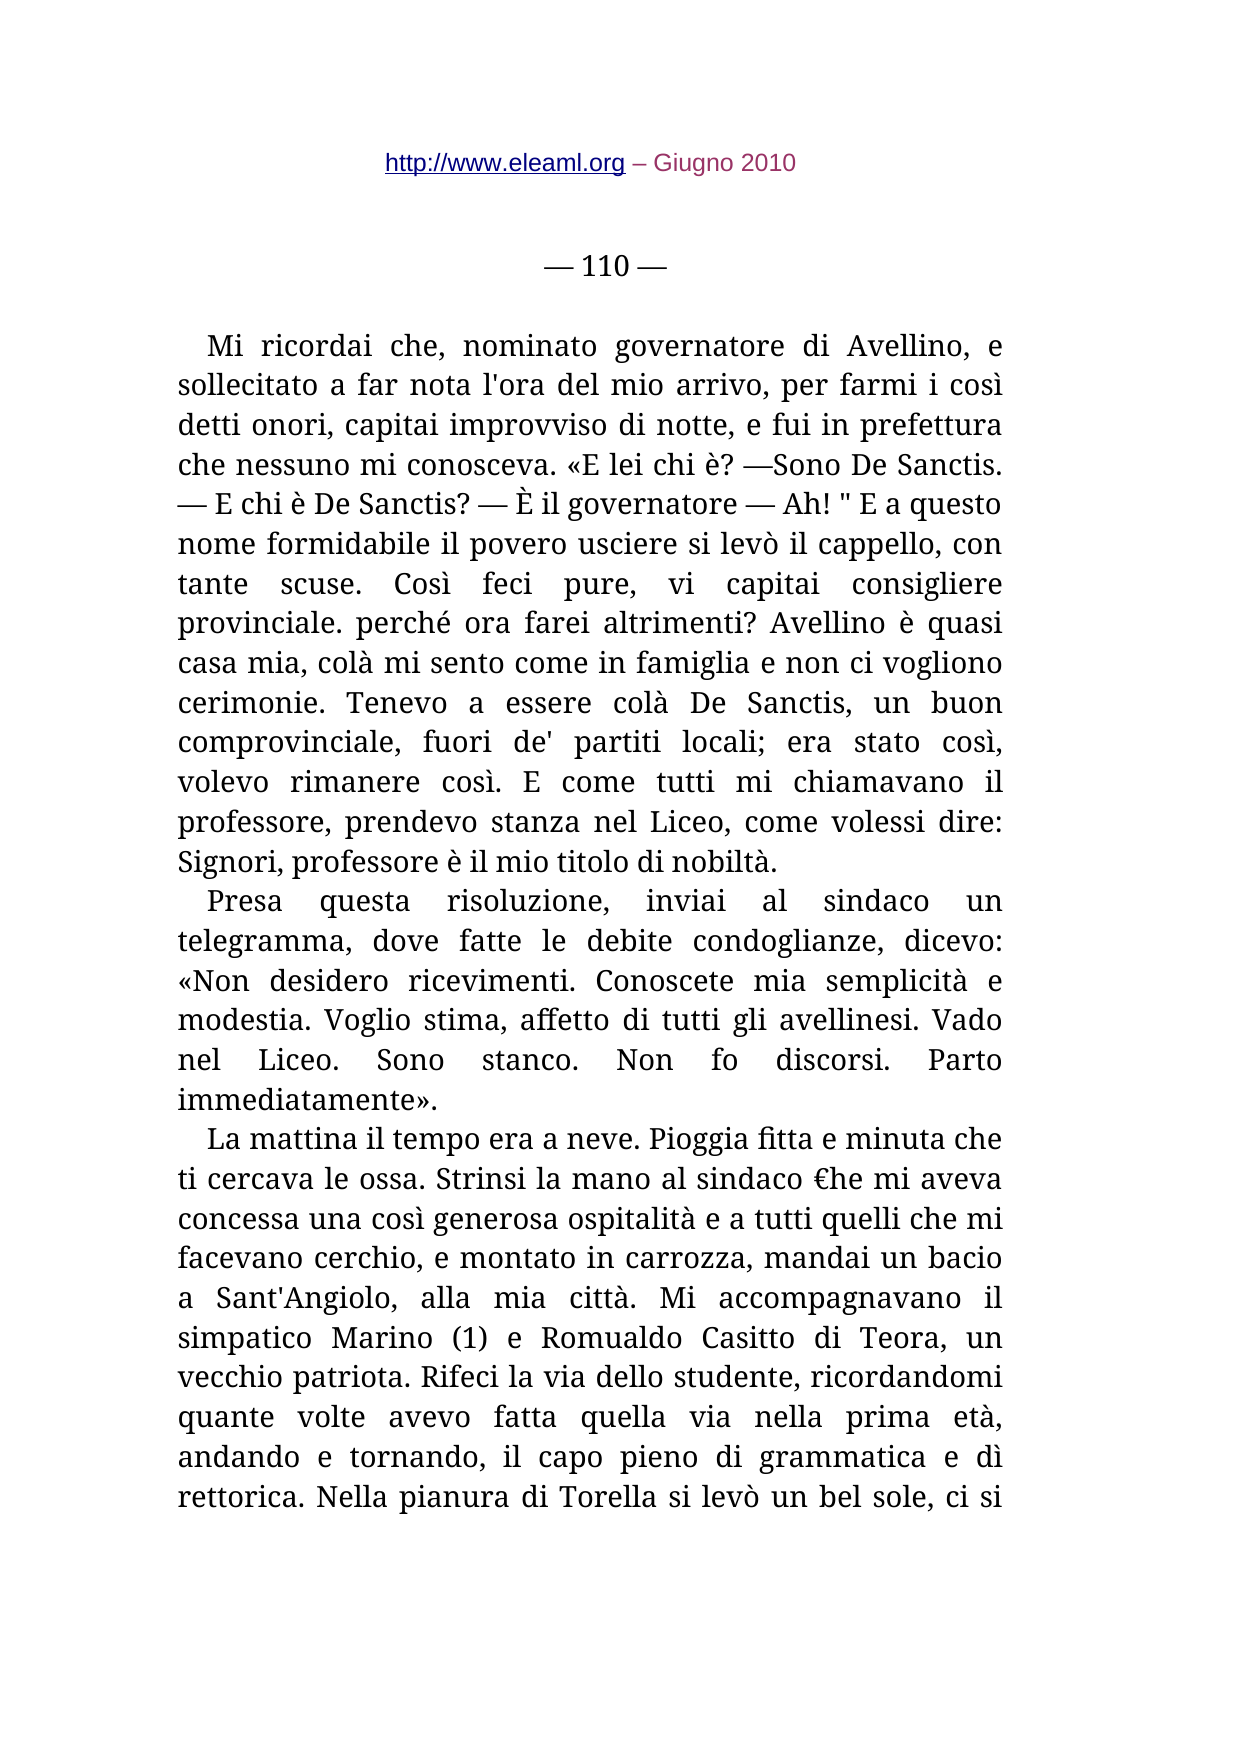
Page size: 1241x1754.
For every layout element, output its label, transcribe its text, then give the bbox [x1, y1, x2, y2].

text — 110 — [177, 246, 1004, 285]
text Mi ricordai che, nominato governatore di Avellino, e sollecitato a far nota l'ora del mio arrivo, per farmi i così detti onori, capitai improvviso di notte, e fui in prefettura che nessuno mi conosceva. «E lei chi è? —Sono De Sanctis.— E chi è De Sanctis? — È il governatore — Ah! " E a questo nome formidabile il povero usciere si levò il cappello, con tante scuse. Così feci pure, vi capitai consigliere provinciale. perché ora farei altrimenti? Avellino è quasi casa mia, colà mi sento come in famiglia e non ci vogliono cerimonie. Tenevo a essere colà De Sanctis, un buon comprovinciale, fuori de' partiti locali; era stato così, volevo rimanere così. E come tutti mi chiamavano il professore, prendevo stanza nel Liceo, come volessi dire: Signori, professore è il mio titolo di nobiltà. [177, 325, 1004, 881]
text Presa questa risoluzione, inviai al sindaco un telegramma, dove fatte le debite condoglianze, dicevo: «Non desidero ricevimenti. Conoscete mia semplicità e modestia. Voglio stima, affetto di tutti gli avellinesi. Vado nel Liceo. Sono stanco. Non fo discorsi. Parto immediatamente». [177, 881, 1004, 1119]
text La mattina il tempo era a neve. Pioggia fitta e minuta che ti cercava le ossa. Strinsi la mano al sindaco €he mi aveva concessa una così generosa ospitalità e a tutti quelli che mi facevano cerchio, e montato in carrozza, mandai un bacio a Sant'Angiolo, alla mia città. Mi accompagnavano il simpatico Marino (1) e Romualdo Casitto di Teora, un vecchio patriota. Rifeci la via dello studente, ricordandomi quante volte avevo fatta quella via nella prima età, andando e tornando, il capo pieno di grammatica e dì rettorica. Nella pianura di Torella si levò un bel sole, ci si [177, 1119, 1004, 1516]
